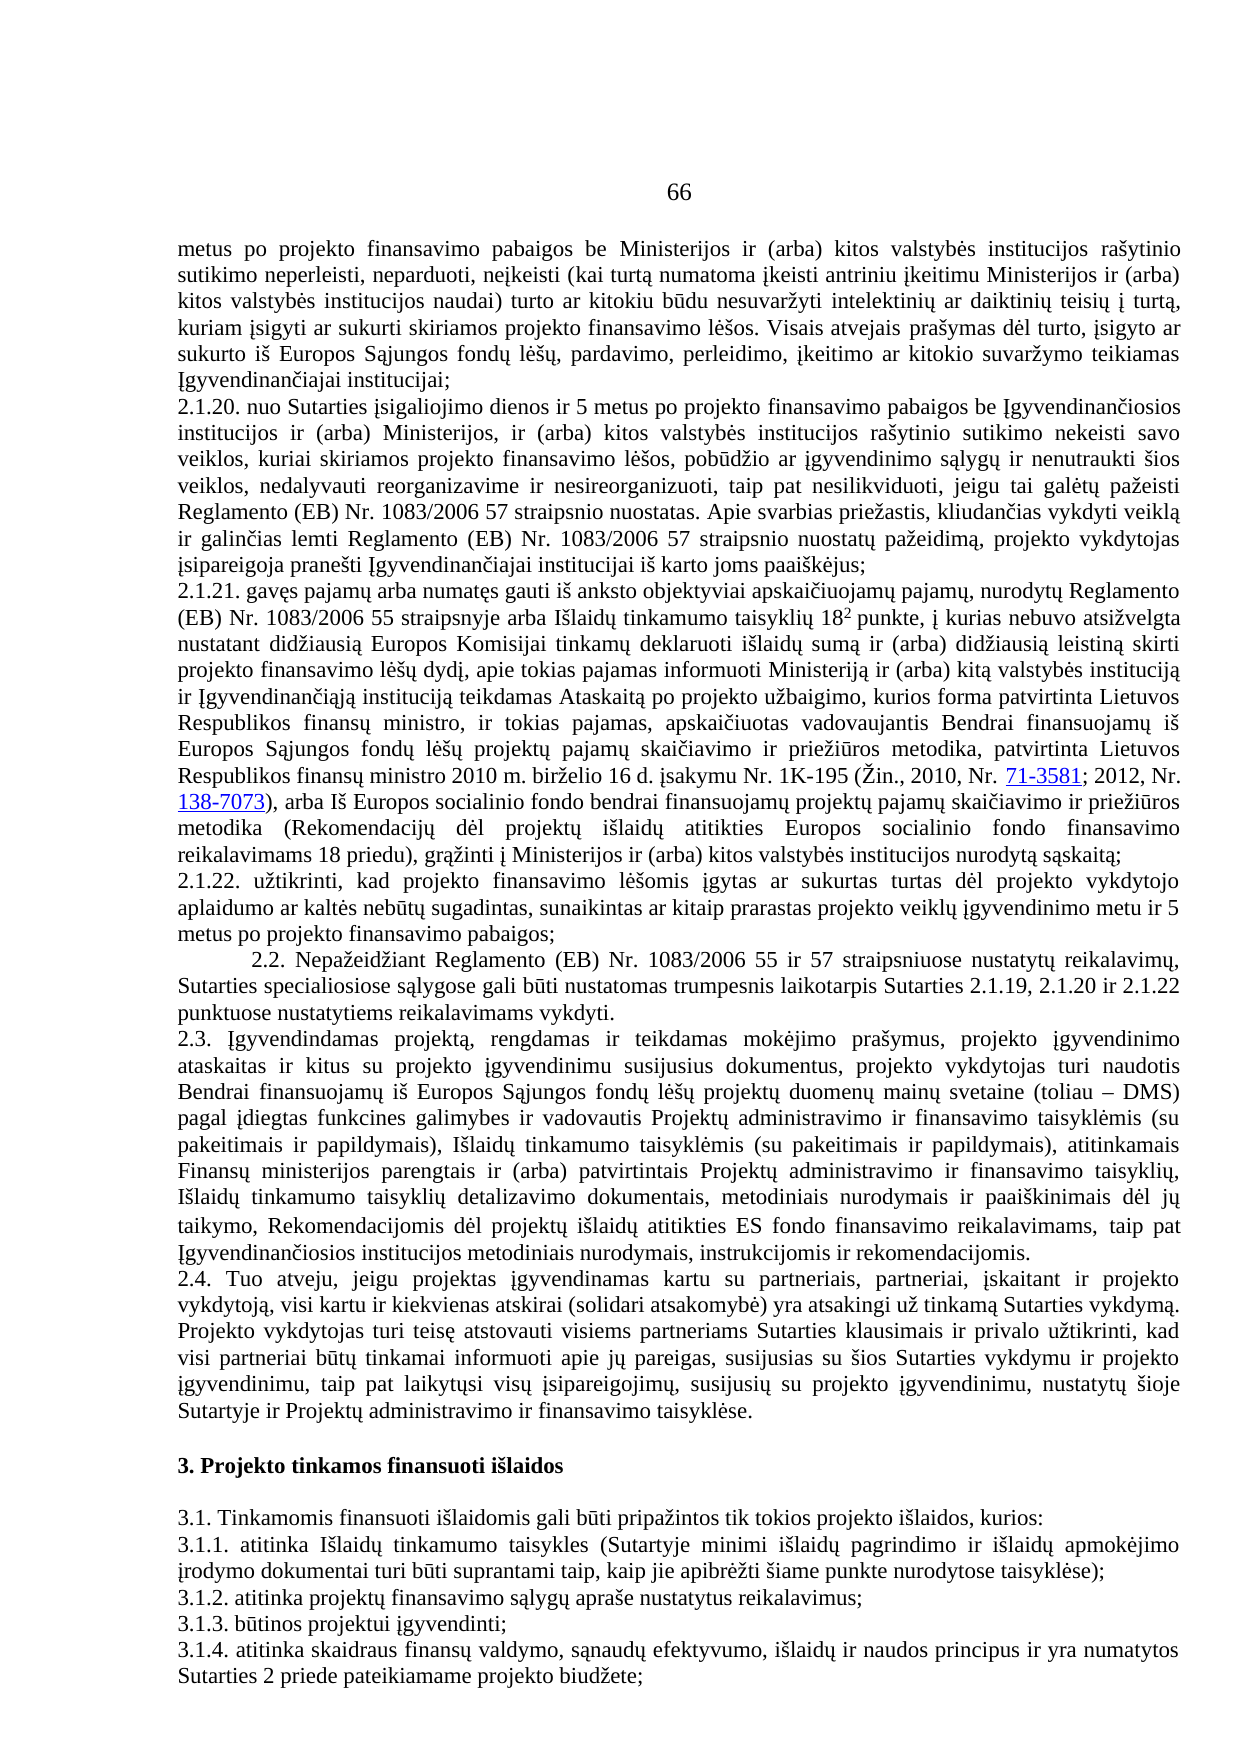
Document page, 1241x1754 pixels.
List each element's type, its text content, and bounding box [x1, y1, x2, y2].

text metus po projekto finansavimo pabaigos be Ministerijos ir (arba) kitos valstybės institucijos rašytinio sutikimo neperleisti, neparduoti, neįkeisti (kai turtą numatoma įkeisti antriniu įkeitimu Ministerijos ir (arba) kitos valstybės institucijos naudai) turto ar kitokiu būdu nesuvaržyti intelektinių ar daiktinių teisių į turtą, kuriam įsigyti ar sukurti skiriamos projekto finansavimo lėšos. Visais atvejais prašymas dėl turto, įsigyto ar sukurto iš Europos Sąjungos fondų lėšų, pardavimo, perleidimo, įkeitimo ar kitokio suvaržymo teikiamas Įgyvendinančiajai institucijai; [177, 235, 1181, 393]
text 2.2. Nepažeidžiant Reglamento (EB) Nr. 1083/2006 55 ir 57 straipsniuose nustatytų reikalavimų, Sutarties specialiosiose sąlygose gali būti nustatomas trumpesnis laikotarpis Sutarties 2.1.19, 2.1.20 ir 2.1.22 punktuose nustatytiems reikalavimams vykdyti. [177, 946, 1181, 1025]
text 2.1.22. užtikrinti, kad projekto finansavimo lėšomis įgytas ar sukurtas turtas dėl projekto vykdytojo aplaidumo ar kaltės nebūtų sugadintas, sunaikintas ar kitaip prarastas projekto veiklų įgyvendinimo metu ir 5 metus po projekto finansavimo pabaigos; [177, 867, 1181, 946]
text 3.1.2. atitinka projektų finansavimo sąlygų apraše nustatytus reikalavimus; [177, 1583, 1181, 1610]
text 3. Projekto tinkamos finansuoti išlaidos [177, 1452, 1181, 1478]
text 3.1.4. atitinka skaidraus finansų valdymo, sąnaudų efektyvumo, išlaidų ir naudos principus ir yra numatytos Sutarties 2 priede pateikiamame projekto biudžete; [177, 1636, 1181, 1689]
text 2.4. Tuo atveju, jeigu projektas įgyvendinamas kartu su partneriais, partneriai, įskaitant ir projekto vykdytoją, visi kartu ir kiekvienas atskirai (solidari atsakomybė) yra atsakingi už tinkamą Sutarties vykdymą. Projekto vykdytojas turi teisę atstovauti visiems partneriams Sutarties klausimais ir privalo užtikrinti, kad visi partneriai būtų tinkamai informuoti apie jų pareigas, susijusias su šios Sutarties vykdymu ir projekto įgyvendinimu, taip pat laikytųsi visų įsipareigojimų, susijusių su projekto įgyvendinimu, nustatytų šioje Sutartyje ir Projektų administravimo ir finansavimo taisyklėse. [177, 1265, 1181, 1423]
text 2.3. Įgyvendindamas projektą, rengdamas ir teikdamas mokėjimo prašymus, projekto įgyvendinimo ataskaitas ir kitus su projekto įgyvendinimu susijusius dokumentus, projekto vykdytojas turi naudotis Bendrai finansuojamų iš Europos Sąjungos fondų lėšų projektų duomenų mainų svetaine (toliau – DMS) pagal įdiegtas funkcines galimybes ir vadovautis Projektų administravimo ir finansavimo taisyklėmis (su pakeitimais ir papildymais), Išlaidų tinkamumo taisyklėmis (su pakeitimais ir papildymais), atitinkamais Finansų ministerijos parengtais ir (arba) patvirtintais Projektų administravimo ir finansavimo taisyklių, Išlaidų tinkamumo taisyklių detalizavimo dokumentais, metodiniais nurodymais ir paaiškinimais dėl jų taikymo, Rekomendacijomis dėl projektų išlaidų atitikties ES fondo finansavimo reikalavimams, taip pat Įgyvendinančiosios institucijos metodiniais nurodymais, instrukcijomis ir rekomendacijomis. [177, 1025, 1181, 1265]
text 3.1.1. atitinka Išlaidų tinkamumo taisykles (Sutartyje minimi išlaidų pagrindimo ir išlaidų apmokėjimo įrodymo dokumentai turi būti suprantami taip, kaip jie apibrėžti šiame punkte nurodytose taisyklėse); [177, 1531, 1181, 1583]
text 3.1.3. būtinos projektui įgyvendinti; [177, 1610, 1181, 1636]
text 3.1. Tinkamomis finansuoti išlaidomis gali būti pripažintos tik tokios projekto išlaidos, kurios: [177, 1504, 1181, 1531]
text 2.1.21. gavęs pajamų arba numatęs gauti iš anksto objektyviai apskaičiuojamų pajamų, nurodytų Reglamento (EB) Nr. 1083/2006 55 straipsnyje arba Išlaidų tinkamumo taisyklių 182 punkte, į kurias nebuvo atsižvelgta nustatant didžiausią Europos Komisijai tinkamų deklaruoti išlaidų sumą ir (arba) didžiausią leistiną skirti projekto finansavimo lėšų dydį, apie tokias pajamas informuoti Ministeriją ir (arba) kitą valstybės instituciją ir Įgyvendinančiąją instituciją teikdamas Ataskaitą po projekto užbaigimo, kurios forma patvirtinta Lietuvos Respublikos finansų ministro, ir tokias pajamas, apskaičiuotas vadovaujantis Bendrai finansuojamų iš Europos Sąjungos fondų lėšų projektų pajamų skaičiavimo ir priežiūros metodika, patvirtinta Lietuvos Respublikos finansų ministro 2010 m. birželio 16 d. įsakymu Nr. 1K-195 (Žin., 2010, Nr. 71-3581; 2012, Nr. 138-7073), arba Iš Europos socialinio fondo bendrai finansuojamų projektų pajamų skaičiavimo ir priežiūros metodika (Rekomendacijų dėl projektų išlaidų atitikties Europos socialinio fondo finansavimo reikalavimams 18 priedu), grąžinti į Ministerijos ir (arba) kitos valstybės institucijos nurodytą sąskaitą; [177, 577, 1181, 867]
text 2.1.20. nuo Sutarties įsigaliojimo dienos ir 5 metus po projekto finansavimo pabaigos be Įgyvendinančiosios institucijos ir (arba) Ministerijos, ir (arba) kitos valstybės institucijos rašytinio sutikimo nekeisti savo veiklos, kuriai skiriamos projekto finansavimo lėšos, pobūdžio ar įgyvendinimo sąlygų ir nenutraukti šios veiklos, nedalyvauti reorganizavime ir nesireorganizuoti, taip pat nesilikviduoti, jeigu tai galėtų pažeisti Reglamento (EB) Nr. 1083/2006 57 straipsnio nuostatas. Apie svarbias priežastis, kliudančias vykdyti veiklą ir galinčias lemti Reglamento (EB) Nr. 1083/2006 57 straipsnio nuostatų pažeidimą, projekto vykdytojas įsipareigoja pranešti Įgyvendinančiajai institucijai iš karto joms paaiškėjus; [177, 393, 1181, 577]
